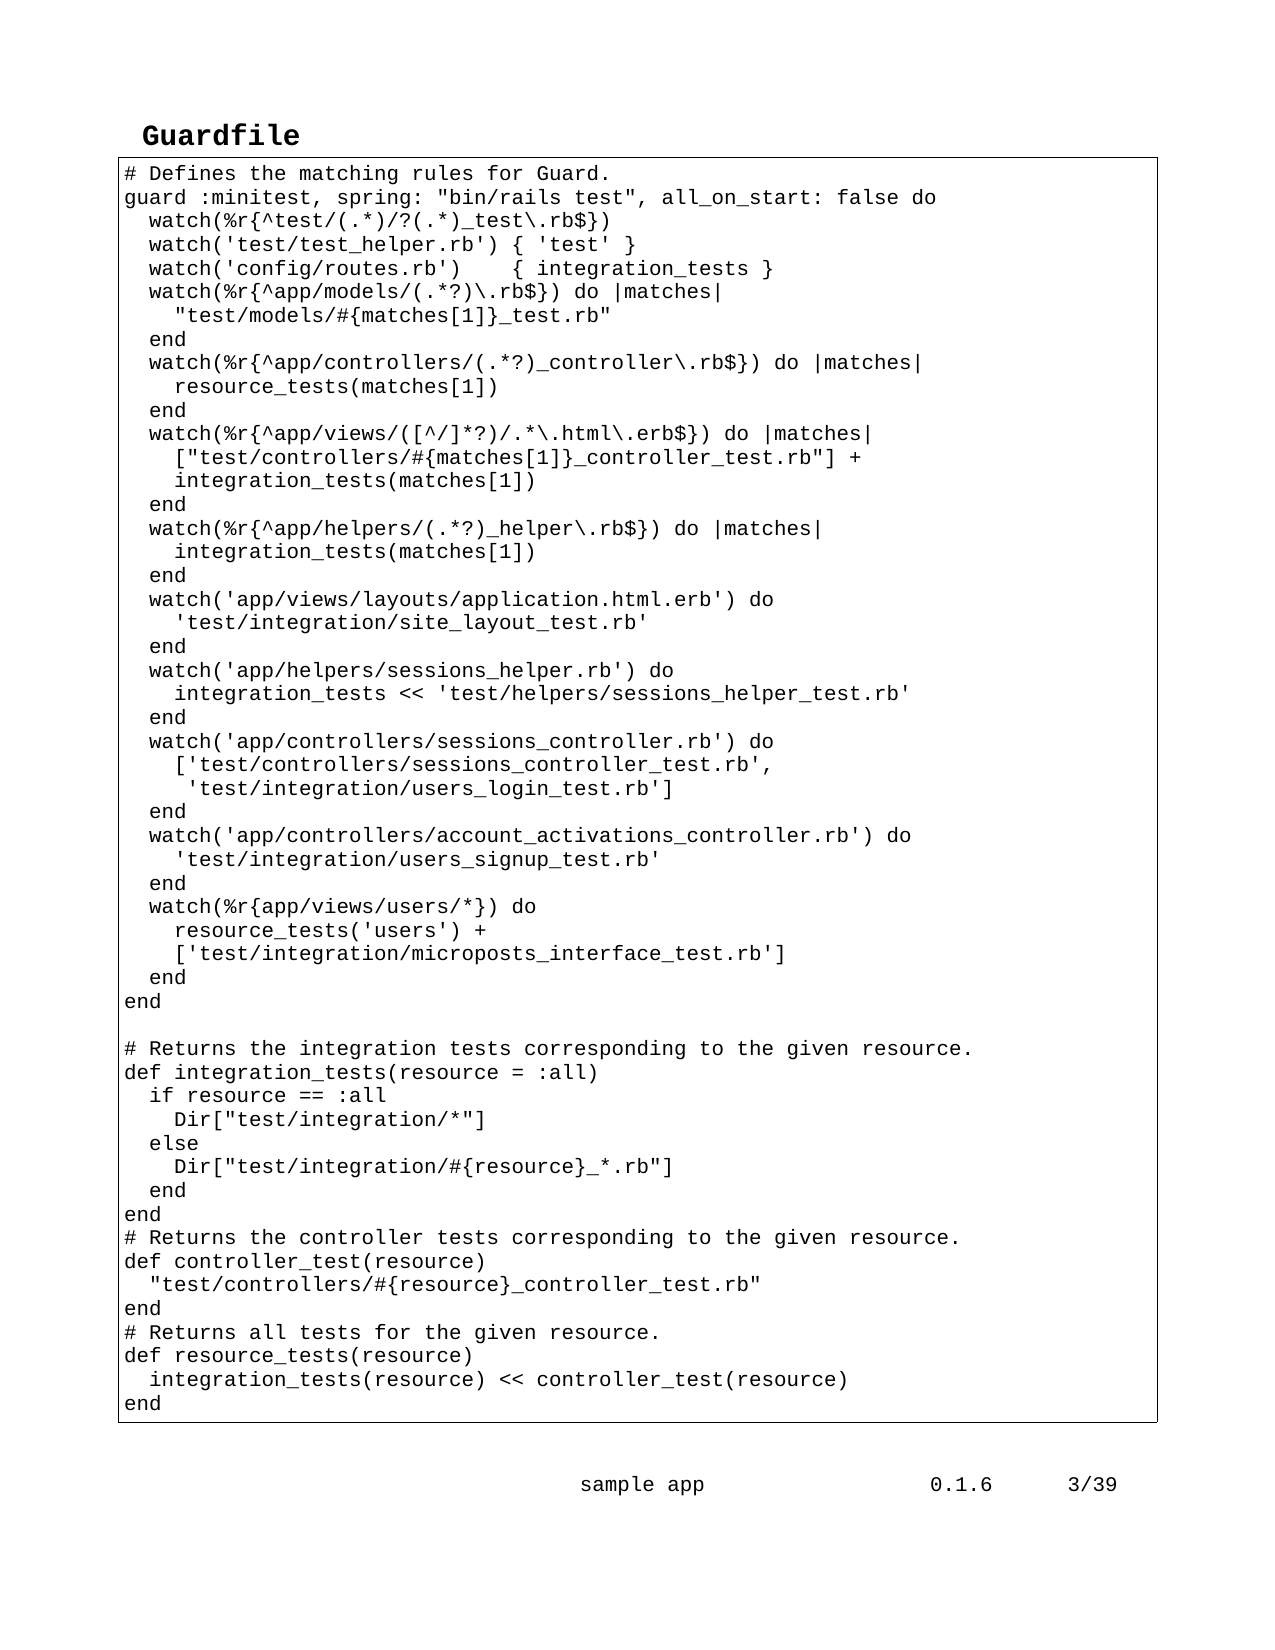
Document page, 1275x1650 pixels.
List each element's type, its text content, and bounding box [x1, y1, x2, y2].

subtitle Guardfile [142, 121, 1157, 154]
table_header # Defines the matching rules for Guard. guard :minitest, spring: "bin/rails test", all_on_start: false do watch(%r{^test/(.*)/?(.*)_test\.rb$}) watch('test/test_helper.rb') { 'test' } watch('config/routes.rb') { integration_tests } watch(%r{^app/models/(.*?)\.rb$}) do |matches| "test/models/#{matches[1]}_test.rb" end watch(%r{^app/controllers/(.*?)_controller\.rb$}) do |matches| resource_tests(matches[1]) end watch(%r{^app/views/([^/]*?)/.*\.html\.erb$}) do |matches| ["test/controllers/#{matches[1]}_controller_test.rb"] + integration_tests(matches[1]) end watch(%r{^app/helpers/(.*?)_helper\.rb$}) do |matches| integration_tests(matches[1]) end watch('app/views/layouts/application.html.erb') do 'test/integration/site_layout_test.rb' end watch('app/helpers/sessions_helper.rb') do integration_tests << 'test/helpers/sessions_helper_test.rb' end watch('app/controllers/sessions_controller.rb') do ['test/controllers/sessions_controller_test.rb', 'test/integration/users_login_test.rb'] end watch('app/controllers/account_activations_controller.rb') do 'test/integration/users_signup_test.rb' end watch(%r{app/views/users/*}) do resource_tests('users') + ['test/integration/microposts_interface_test.rb'] end end # Returns the integration tests corresponding to the given resource. def integration_tests(resource = :all) if resource == :all Dir["test/integration/*"] else Dir["test/integration/#{resource}_*.rb"] end end # Returns the controller tests corresponding to the given resource. def controller_test(resource) "test/controllers/#{resource}_controller_test.rb" end # Returns all tests for the given resource. def resource_tests(resource) integration_tests(resource) << controller_test(resource) end [119, 158, 1157, 1422]
